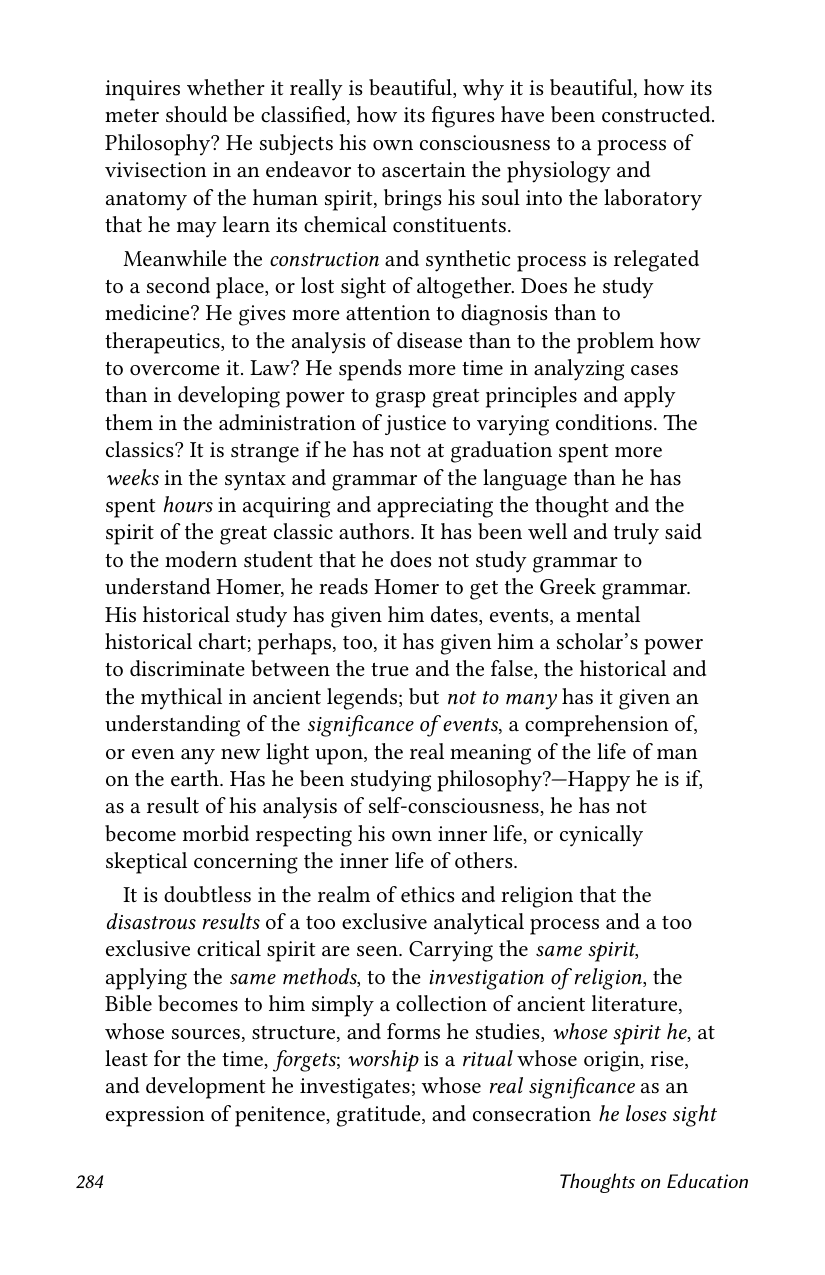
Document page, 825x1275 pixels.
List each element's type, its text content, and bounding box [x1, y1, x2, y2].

text inquires whether it really is beautiful, why it is beautiful, how its meter should be classified, how its figures have been constructed. Philosophy? He subjects his own consciousness to a process of vivisection in an endeavor to ascertain the physiology and anatomy of the human spirit, brings his soul into the laboratory that he may learn its chemical constituents. [105, 75, 720, 238]
text It is doubtless in the realm of ethics and religion that the disastrous results of a too exclusive analytical process and a too exclusive critical spirit are seen. Carrying the same spirit, applying the same methods, to the investigation of religion, the Bible becomes to him simply a collection of ancient literature, whose sources, structure, and forms he studies, whose spirit he, at least for the time, forgets; worship is a ritual whose origin, rise, and development he investigates; whose real significance as an expression of penitence, gratitude, and consecration he loses sight [105, 882, 720, 1127]
text Meanwhile the construction and synthetic process is relegated to a second place, or lost sight of altogether. Does he study medicine? He gives more attention to diagnosis than to therapeutics, to the analysis of disease than to the problem how to overcome it. Law? He spends more time in analyzing cases than in developing power to grasp great principles and apply them in the administration of justice to varying conditions. The classics? It is strange if he has not at graduation spent more weeks in the syntax and grammar of the language than he has spent hours in acquiring and appreciating the thought and the spirit of the great classic authors. It has been well and truly said to the modern student that he does not study grammar to understand Homer, he reads Homer to get the Greek grammar. His historical study has given him dates, events, a mental historical chart; perhaps, too, it has given him a scholar’s power to discriminate between the true and the false, the historical and the mythical in ancient legends; but not to many has it given an understanding of the significance of events, a comprehension of, or even any new light upon, the real meaning of the life of man on the earth. Has he been studying philosophy?—Happy he is if, as a result of his analysis of self-consciousness, he has not become morbid respecting his own inner life, or cynically skeptical concerning the inner life of others. [105, 245, 720, 874]
